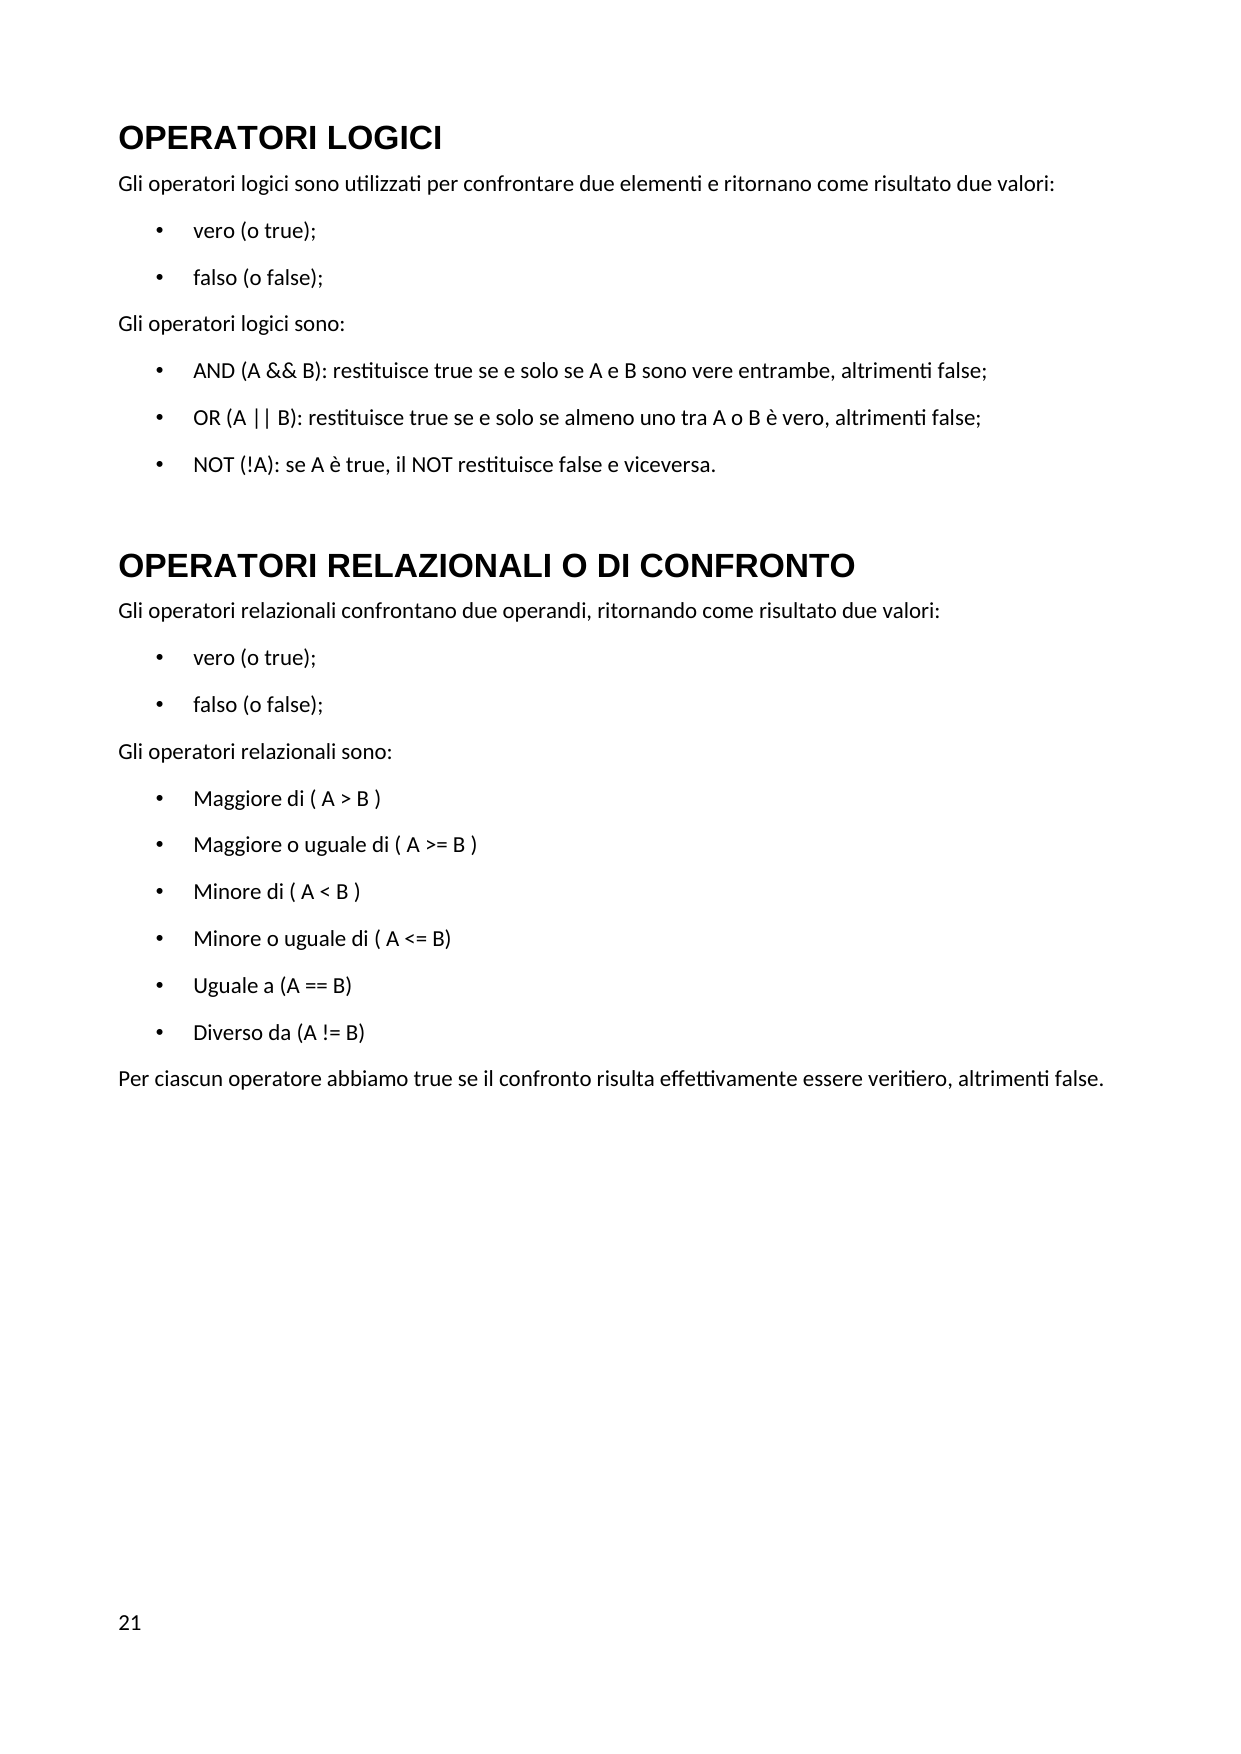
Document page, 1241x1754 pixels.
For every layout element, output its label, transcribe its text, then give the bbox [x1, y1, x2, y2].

list Minore o uguale di ( A <= B) [156, 924, 1122, 952]
list vero (o true); [156, 216, 1122, 244]
list Maggiore o uguale di ( A >= B ) [156, 831, 1122, 858]
text Gli operatori relazionali confrontano due operandi, ritornando come risultato due valori: [118, 597, 1122, 625]
subtitle OPERATORI LOGICI [118, 118, 1122, 157]
subtitle OPERATORI RELAZIONALI O DI CONFRONTO [118, 546, 1122, 584]
text Gli operatori logici sono utilizzati per confrontare due elementi e ritornano come risultato due valori: [118, 169, 1122, 197]
list OR (A || B): restituisce true se e solo se almeno uno tra A o B è vero, altrimenti false; [156, 403, 1122, 431]
list falso (o false); [156, 263, 1122, 291]
text Gli operatori relazionali sono: [118, 737, 1122, 765]
list NOT (!A): se A è true, il NOT restituisce false e viceversa. [156, 450, 1122, 478]
list AND (A && B): restituisce true se e solo se A e B sono vere entrambe, altrimenti false; [156, 356, 1122, 384]
list Uguale a (A == B) [156, 971, 1122, 999]
text Per ciascun operatore abbiamo true se il confronto risulta effettivamente essere veritiero, altrimenti false. [118, 1064, 1122, 1092]
list vero (o true); [156, 643, 1122, 671]
text Gli operatori logici sono: [118, 309, 1122, 338]
list Maggiore di ( A > B ) [156, 784, 1122, 812]
list Diverso da (A != B) [156, 1018, 1122, 1046]
list Minore di ( A < B ) [156, 877, 1122, 905]
list falso (o false); [156, 690, 1122, 718]
